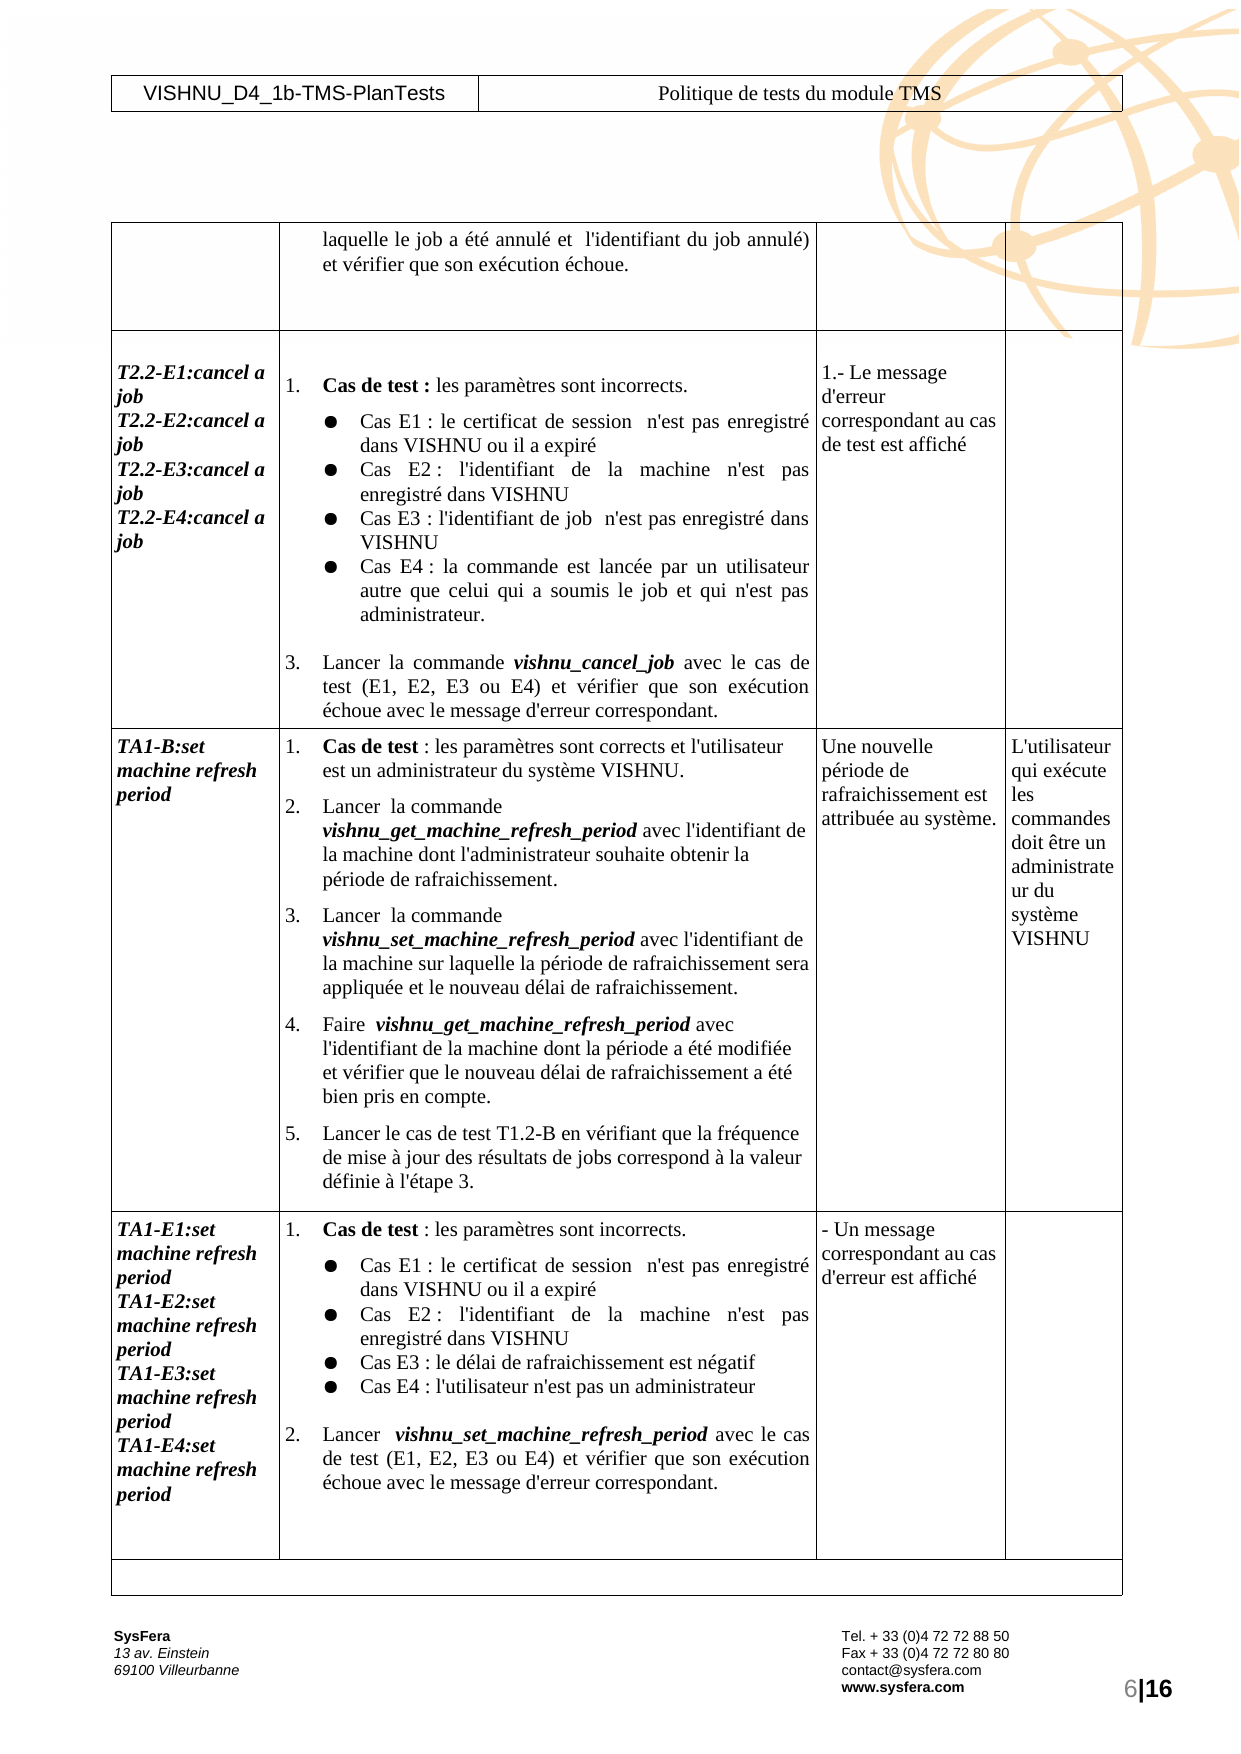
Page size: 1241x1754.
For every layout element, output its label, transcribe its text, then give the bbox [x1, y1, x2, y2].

table_cell TA1-E1:set machine refresh period TA1-E2:set machine refresh period TA1-E3:set machine refresh period TA1-E4:set machine refresh period [112, 1212, 279, 1559]
table_cell L'utilisateur qui exécute les commandes doit être un administrateur du système VISHNU [1006, 729, 1122, 1211]
table_cell Une nouvelle période de rafraichissement est attribuée au système. [817, 729, 1005, 1211]
table_cell [112, 1560, 1122, 1595]
table_cell Cas de test : les paramètres sont incorrects. Cas E1 : le certificat de session n'est pas enregistré dans VISHNU ou il a expiré Cas E2 : l'identifiant de la machine n'est pas enregistré dans VISHNU Cas E3 : l'identifiant de job n'est pas enregistré dans VISHNU Cas E4 : la commande est lancée par un utilisateur autre que celui qui a soumis le job et qui n'est pas administrateur. Lancer la commande vishnu_cancel_job avec le cas de test (E1, E2, E3 ou E4) et vérifier que son exécution échoue avec le message d'erreur correspondant. [280, 351, 816, 728]
picture [817, 223, 1005, 330]
table_cell Cas de test : les paramètres sont incorrects. Cas E1 : le certificat de session n'est pas enregistré dans VISHNU ou il a expiré Cas E2 : l'identifiant de la machine n'est pas enregistré dans VISHNU Cas E3 : le délai de rafraichissement est négatif Cas E4 : l'utilisateur n'est pas un administrateur Lancer vishnu_set_machine_refresh_period avec le cas de test (E1, E2, E3 ou E4) et vérifier que son exécution échoue avec le message d'erreur correspondant. [280, 1212, 816, 1559]
picture [1, 9, 1239, 349]
picture [1006, 331, 1122, 349]
picture [817, 331, 1005, 349]
picture [1006, 223, 1122, 330]
picture [112, 223, 279, 330]
picture [112, 331, 279, 349]
table_cell T2.2-E1:cancel a job T2.2-E2:cancel a job T2.2-E3:cancel a job T2.2-E4:cancel a job [112, 351, 279, 728]
table_cell [1006, 1212, 1122, 1559]
table_cell - Un message correspondant au cas d'erreur est affiché [817, 1212, 1005, 1559]
table_cell Cas de test : les paramètres sont corrects et l'utilisateur est un administrateur du système VISHNU. Lancer la commande vishnu_get_machine_refresh_period avec l'identifiant de la machine dont l'administrateur souhaite obtenir la période de rafraichissement. Lancer la commande vishnu_set_machine_refresh_period avec l'identifiant de la machine sur laquelle la période de rafraichissement sera appliquée et le nouveau délai de rafraichissement. Faire vishnu_get_machine_refresh_period avec l'identifiant de la machine dont la période a été modifiée et vérifier que le nouveau délai de rafraichissement a été bien pris en compte. Lancer le cas de test T1.2-B en vérifiant que la fréquence de mise à jour des résultats de jobs correspond à la valeur définie à l'étape 3. [280, 729, 816, 1211]
picture [280, 223, 816, 330]
picture [280, 331, 816, 349]
table_cell [1006, 351, 1122, 728]
table_cell TA1-B:set machine refresh period [112, 729, 279, 1211]
table_cell - Le message d'erreur correspondant au cas de test est affiché [817, 351, 1005, 728]
